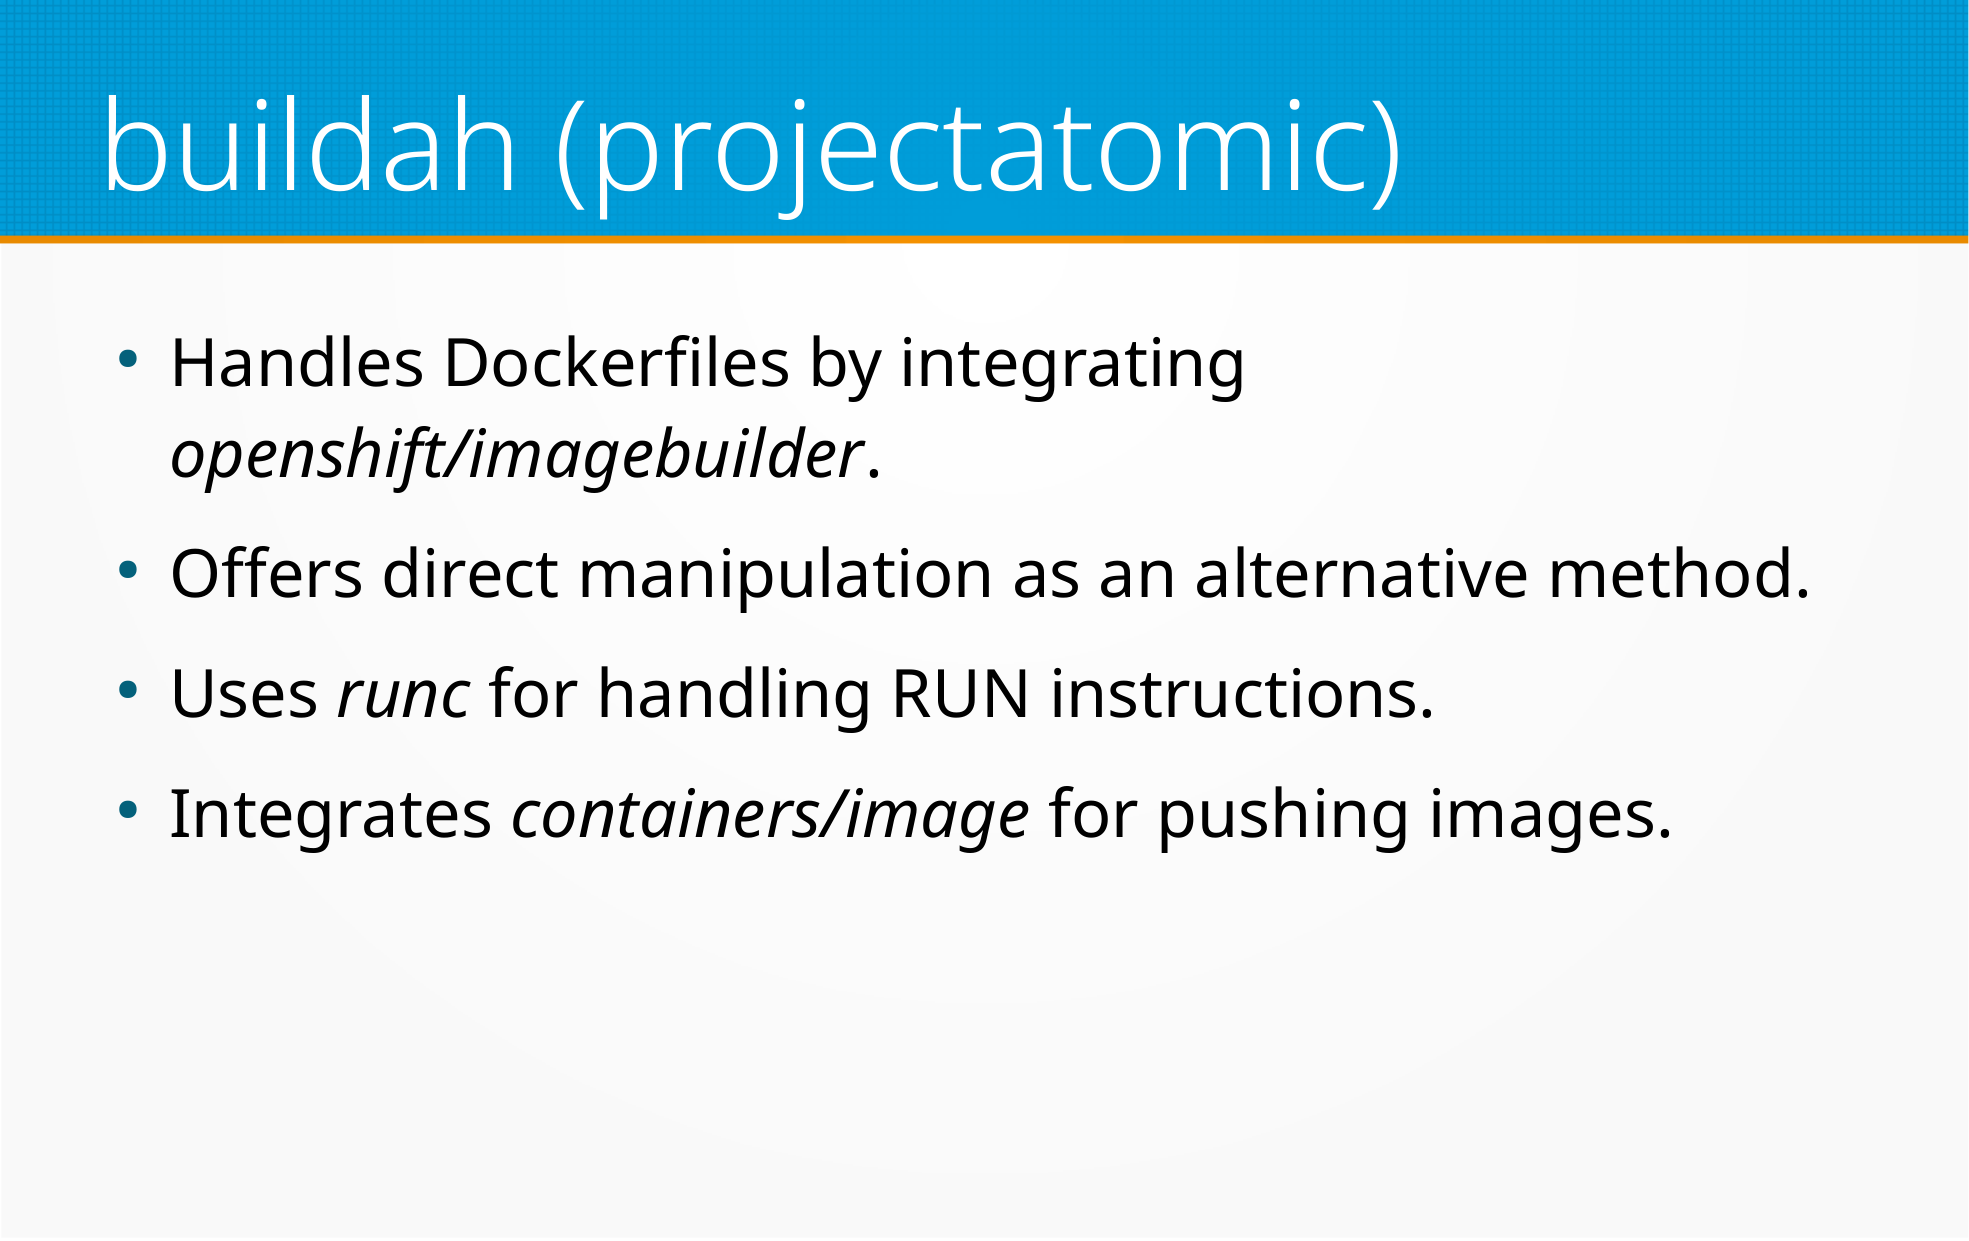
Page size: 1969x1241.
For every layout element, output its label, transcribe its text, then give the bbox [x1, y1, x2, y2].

title buildah (projectatomic) [98, 19, 1870, 227]
list Handles Dockerfiles by integrating openshift/imagebuilder. Offers direct manipulation as an alternative method. Uses runc for handling RUN instructions. Integrates containers/image for pushing images. [98, 315, 1861, 1081]
picture [0, 236, 1969, 1241]
